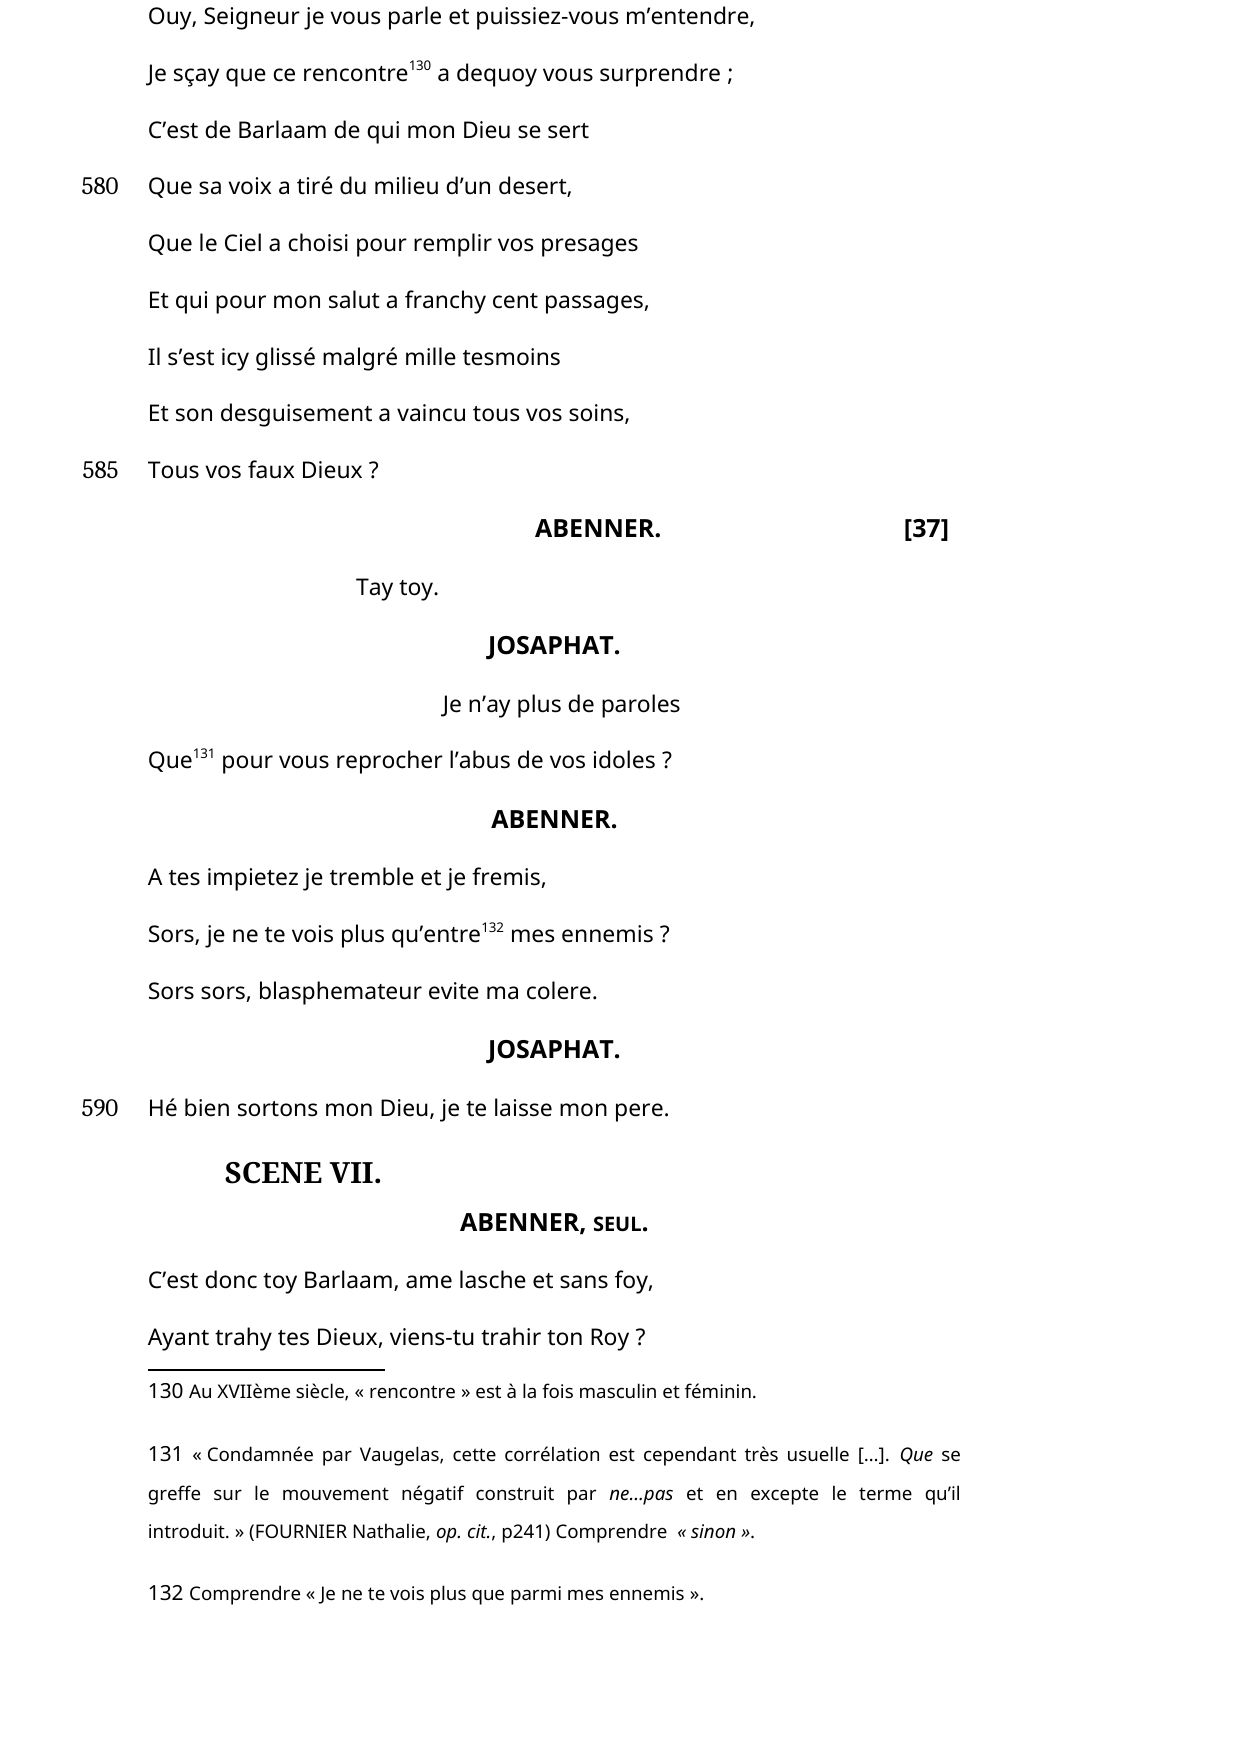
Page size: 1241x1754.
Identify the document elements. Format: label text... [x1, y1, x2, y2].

text Hé bien sortons mon Dieu, je te laisse mon pere. [148, 1092, 961, 1123]
text Sors, je ne te vois plus qu’entre mes ennemis ? [148, 918, 961, 949]
text Comprendre « Je ne te vois plus que parmi mes ennemis ». [148, 1578, 961, 1606]
text Il s’est icy glissé malgré mille tesmoins [148, 341, 961, 372]
text Que sa voix a tiré du milieu d’un desert, [148, 170, 961, 202]
text Que pour vous reprocher l’abus de vos idoles ? [148, 744, 961, 776]
text Ayant trahy tes Dieux, viens-tu trahir ton Roy ? [148, 1321, 961, 1352]
text ABENNER, seul. [148, 1204, 961, 1238]
text A tes impietez je tremble et je fremis, [148, 861, 961, 892]
text Sors sors, blasphemateur evite ma colere. [148, 975, 961, 1006]
text JOSAPHAT. [148, 628, 961, 662]
text Je sçay que ce rencontre a dequoy vous surprendre ; [148, 57, 961, 88]
text C’est de Barlaam de qui mon Dieu se sert [148, 113, 961, 145]
text JOSAPHAT. [148, 1032, 961, 1066]
text ABENNER. [148, 801, 961, 835]
text SCENE VII. [224, 1152, 961, 1192]
text Tous vos faux Dieux ? [148, 454, 961, 485]
text « Condamnée par Vaugelas, cette corrélation est cependant très usuelle […]. Que se greffe sur le mouvement négatif construit par ne…pas et en excepte le terme qu’il introduit. » (FOURNIER Nathalie, op. cit., p241) Comprendre « sinon ». [148, 1439, 961, 1544]
text C’est donc toy Barlaam, ame lasche et sans foy, [148, 1264, 961, 1296]
text Et qui pour mon salut a franchy cent passages, [148, 284, 961, 315]
text ABENNER. [37] [148, 511, 961, 545]
text Et son desguisement a vaincu tous vos soins, [148, 397, 961, 429]
text Tay toy. [148, 571, 961, 602]
text Au XVIIème siècle, « rencontre » est à la fois masculin et féminin. [148, 1376, 961, 1404]
text Je n’ay plus de paroles [369, 688, 961, 719]
text Que le Ciel a choisi pour remplir vos presages [148, 227, 961, 258]
text Ouy, Seigneur je vous parle et puissiez-vous m’entendre, [148, 0, 961, 31]
